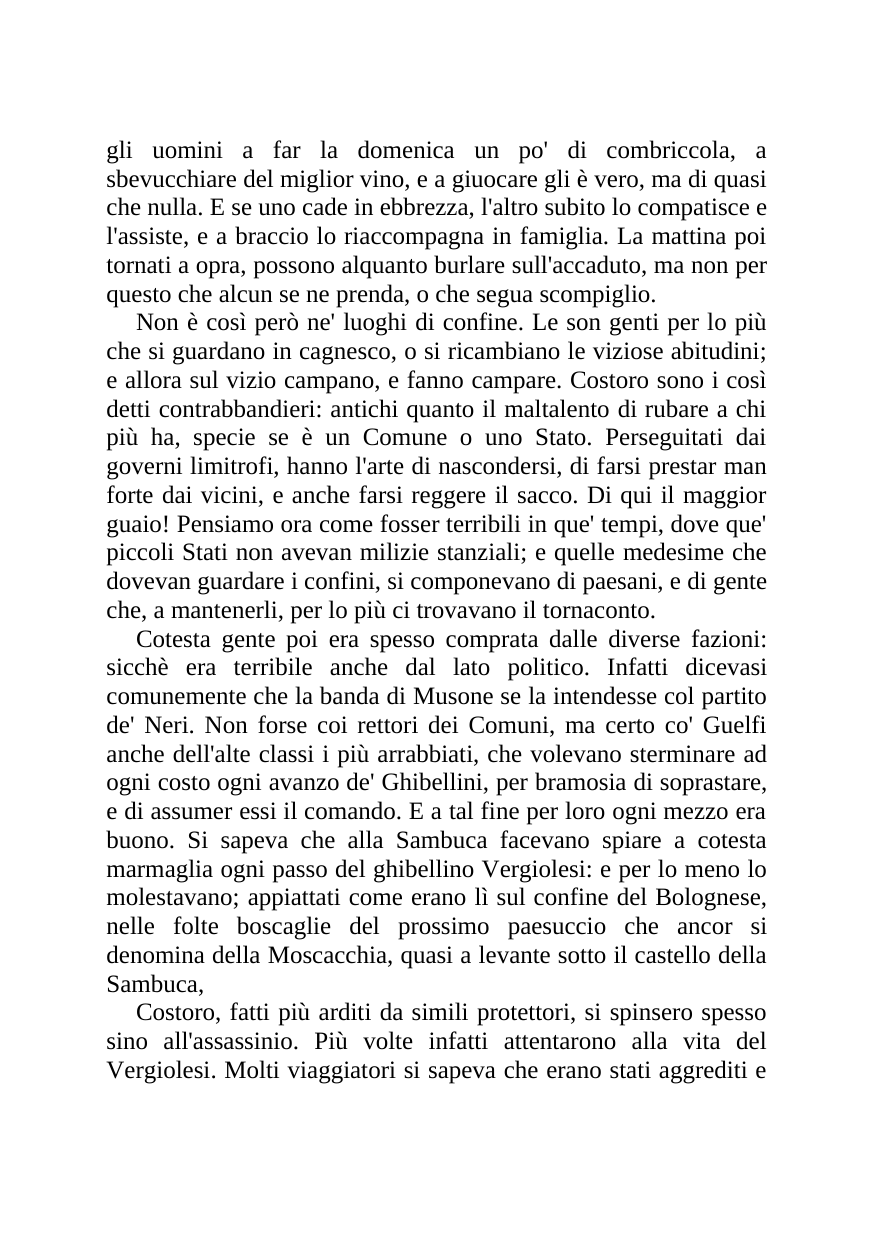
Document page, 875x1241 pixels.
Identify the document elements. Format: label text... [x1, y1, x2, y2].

text gli uomini a far la domenica un po' di combriccola, a sbevucchiare del miglior vino, e a giuocare gli è vero, ma di quasi che nulla. E se uno cade in ebbrezza, l'altro subito lo compatisce e l'assiste, e a braccio lo riaccompagna in famiglia. La mattina poi tornati a opra, possono alquanto burlare sull'accaduto, ma non per questo che alcun se ne prenda, o che segua scompiglio. [106, 135, 768, 307]
text Cotesta gente poi era spesso comprata dalle diverse fazioni: sicchè era terribile anche dal lato politico. Infatti dicevasi comunemente che la banda di Musone se la intendesse col partito de' Neri. Non forse coi rettori dei Comuni, ma certo co' Guelfi anche dell'alte classi i più arrabbiati, che volevano sterminare ad ogni costo ogni avanzo de' Ghibellini, per bramosia di soprastare, e di assumer essi il comando. E a tal fine per loro ogni mezzo era buono. Si sapeva che alla Sambuca facevano spiare a cotesta marmaglia ogni passo del ghibellino Vergiolesi: e per lo meno lo molestavano; appiattati come erano lì sul confine del Bolognese, nelle folte boscaglie del prossimo paesuccio che ancor si denomina della Moscacchia, quasi a levante sotto il castello della Sambuca, [106, 624, 768, 997]
text Costoro, fatti più arditi da simili protettori, si spinsero spesso sino all'assassinio. Più volte infatti attentarono alla vita del Vergiolesi. Molti viaggiatori si sapeva che erano stati aggrediti e [106, 997, 768, 1084]
text Non è così però ne' luoghi di confine. Le son genti per lo più che si guardano in cagnesco, o si ricambiano le viziose abitudini; e allora sul vizio campano, e fanno campare. Costoro sono i così detti contrabbandieri: antichi quanto il maltalento di rubare a chi più ha, specie se è un Comune o uno Stato. Perseguitati dai governi limitrofi, hanno l'arte di nascondersi, di farsi prestar man forte dai vicini, e anche farsi reggere il sacco. Di qui il maggior guaio! Pensiamo ora come fosser terribili in que' tempi, dove que' piccoli Stati non avevan milizie stanziali; e quelle medesime che dovevan guardare i confini, si componevano di paesani, e di gente che, a mantenerli, per lo più ci trovavano il tornaconto. [106, 307, 768, 624]
